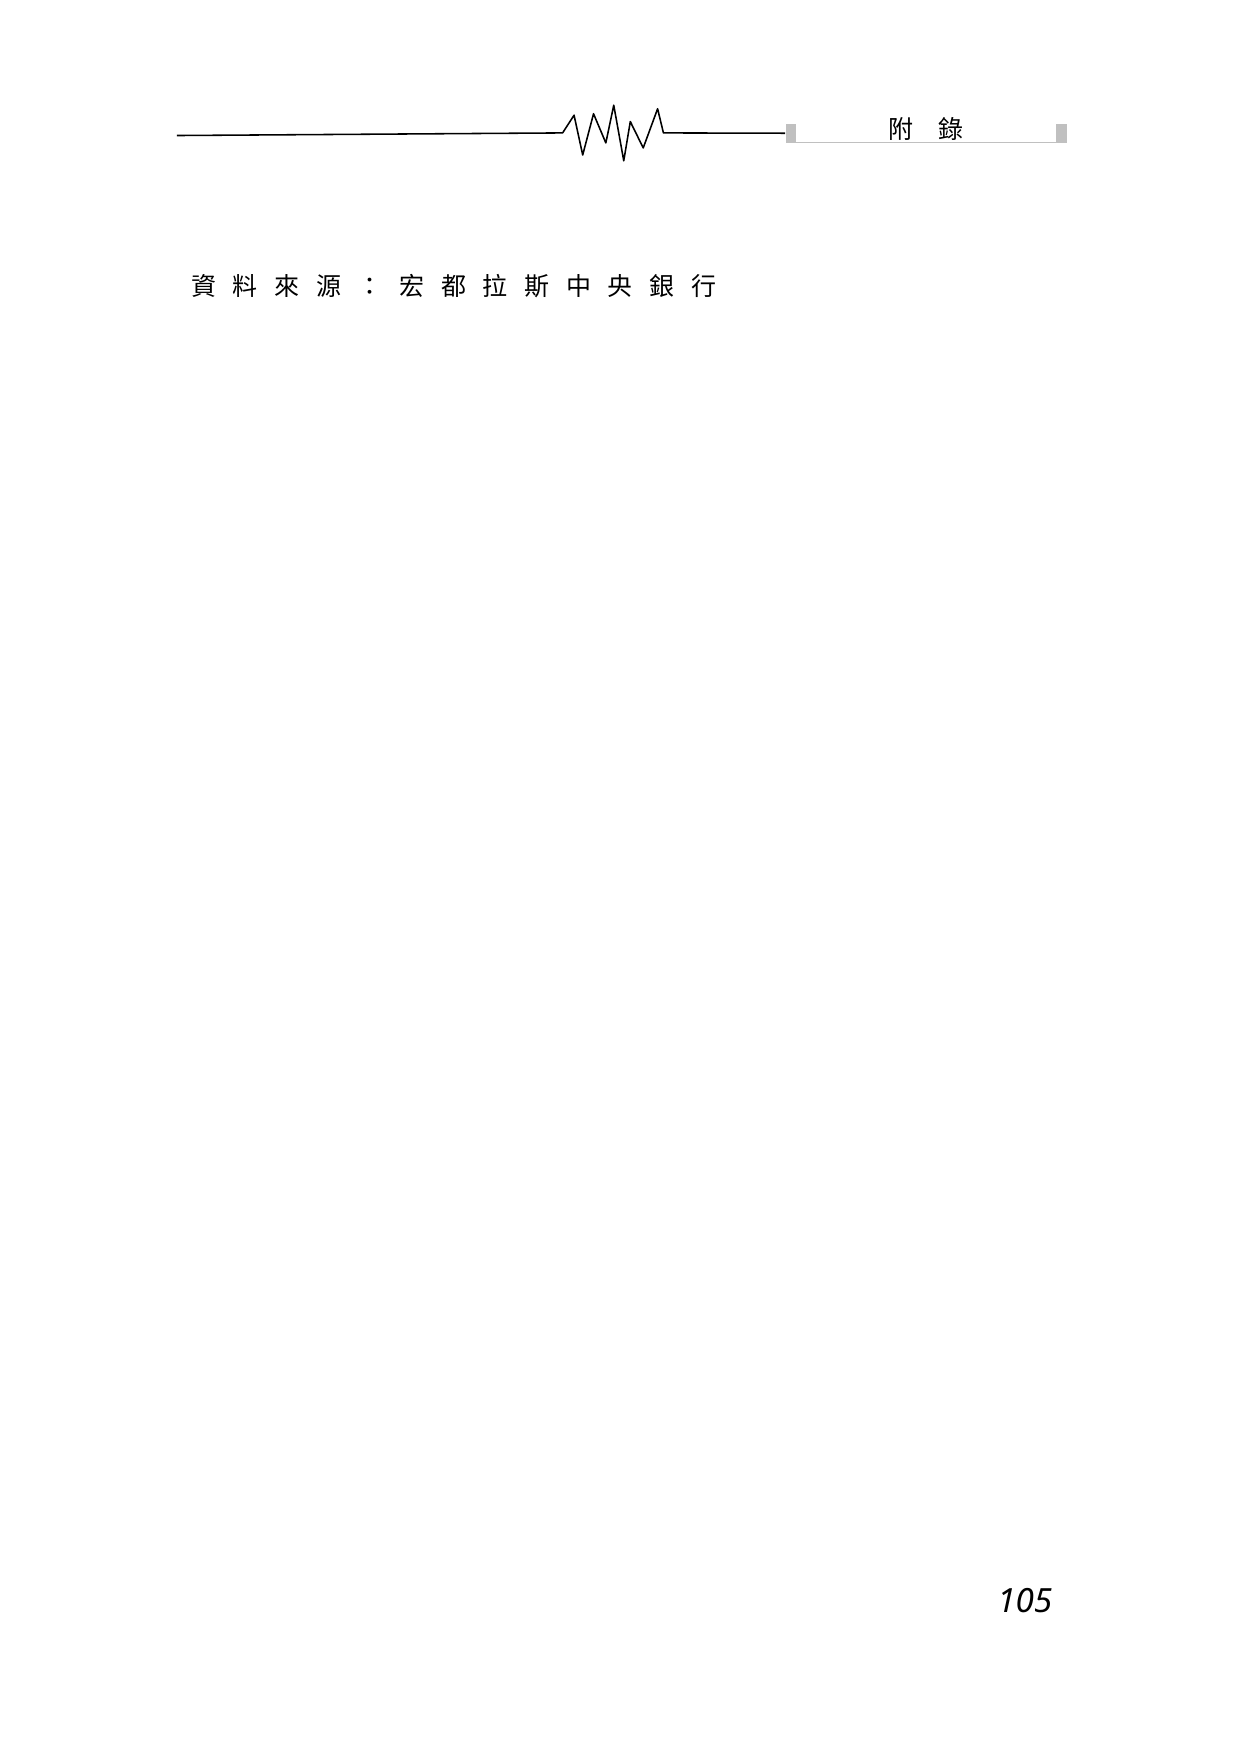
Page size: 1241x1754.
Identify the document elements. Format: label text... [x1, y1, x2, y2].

text 資料來源：宏都拉斯中央銀行 [183, 243, 1058, 305]
